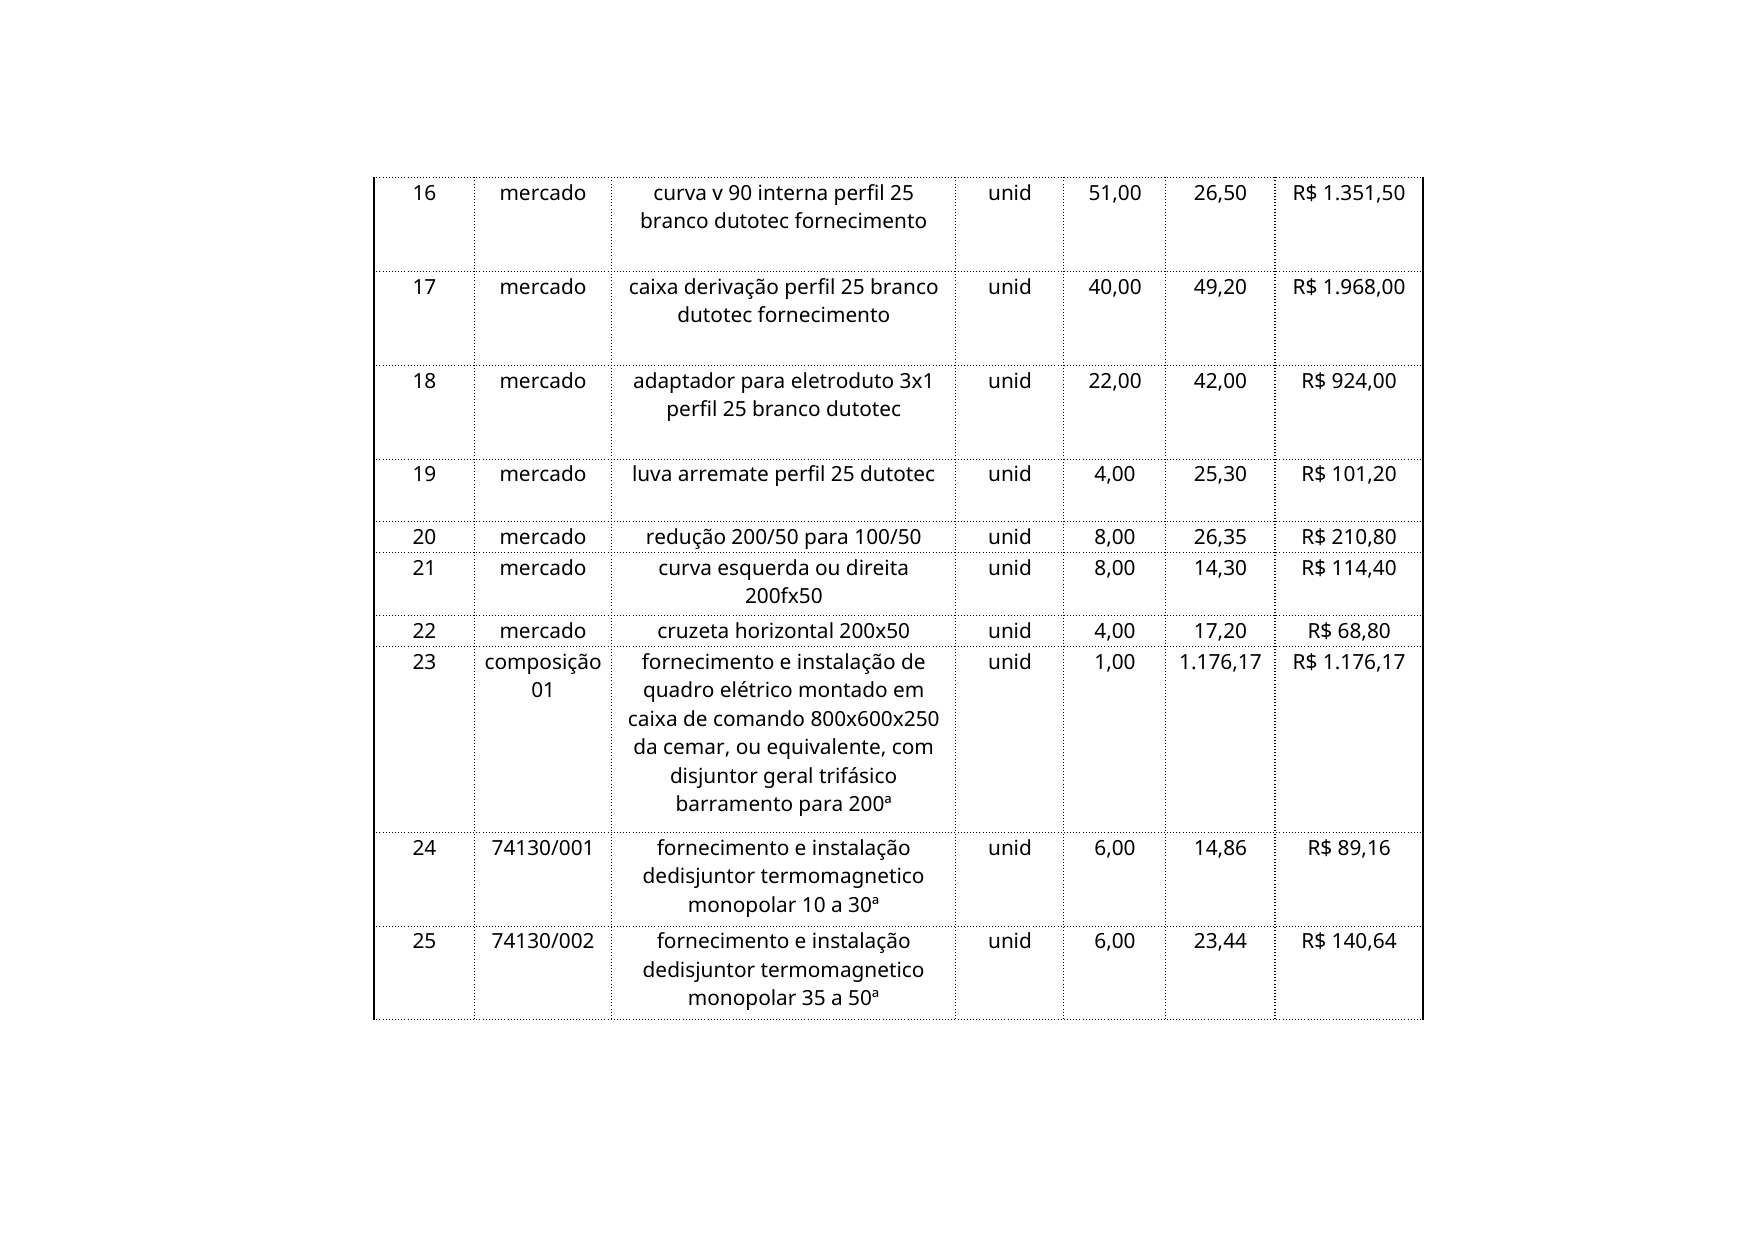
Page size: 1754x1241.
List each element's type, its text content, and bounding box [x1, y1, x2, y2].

table_cell R$ 68,80 [1275, 615, 1422, 646]
table_cell 18 [375, 365, 474, 458]
table_cell curva v 90 interna perfil 25 branco dutotec fornecimento [611, 177, 956, 271]
table_cell mercado [474, 552, 611, 615]
table_cell R$ 1.351,50 [1275, 177, 1422, 271]
table_cell 40,00 [1064, 271, 1166, 365]
table_cell unid [956, 615, 1064, 646]
table_cell 19 [375, 459, 474, 521]
table_cell 23,44 [1166, 926, 1275, 1019]
table_cell R$ 114,40 [1275, 552, 1422, 615]
table_cell cruzeta horizontal 200x50 [611, 615, 956, 646]
table_cell 8,00 [1064, 521, 1166, 552]
table_cell unid [956, 832, 1064, 926]
table_cell R$ 924,00 [1275, 365, 1422, 458]
table_cell 4,00 [1064, 615, 1166, 646]
table_cell 25,30 [1166, 459, 1275, 521]
table_cell 17,20 [1166, 615, 1275, 646]
table_cell unid [956, 365, 1064, 458]
table_cell 6,00 [1064, 926, 1166, 1019]
table_cell 25 [375, 926, 474, 1019]
table_cell R$ 101,20 [1275, 459, 1422, 521]
table_cell 74130/002 [474, 926, 611, 1019]
table_cell fornecimento e instalação de quadro elétrico montado em caixa de comando 800x600x250 da cemar, ou equivalente, com disjuntor geral trifásico barramento para 200ª [611, 646, 956, 832]
table_cell mercado [474, 615, 611, 646]
table_cell 26,35 [1166, 521, 1275, 552]
table_cell 1,00 [1064, 646, 1166, 832]
table_cell redução 200/50 para 100/50 [611, 521, 956, 552]
table_cell 14,30 [1166, 552, 1275, 615]
table_cell 26,50 [1166, 177, 1275, 271]
table_cell unid [956, 459, 1064, 521]
table_cell R$ 1.176,17 [1275, 646, 1422, 832]
table_cell 6,00 [1064, 832, 1166, 926]
table_cell 51,00 [1064, 177, 1166, 271]
table_cell fornecimento e instalação dedisjuntor termomagnetico monopolar 35 a 50ª [611, 926, 956, 1019]
table_cell 4,00 [1064, 459, 1166, 521]
table_cell unid [956, 177, 1064, 271]
table_cell composição 01 [474, 646, 611, 832]
table_cell 74130/001 [474, 832, 611, 926]
table_cell R$ 89,16 [1275, 832, 1422, 926]
table_cell R$ 140,64 [1275, 926, 1422, 1019]
table_cell curva esquerda ou direita 200fx50 [611, 552, 956, 615]
table_cell adaptador para eletroduto 3x1 perfil 25 branco dutotec [611, 365, 956, 458]
table_cell luva arremate perfil 25 dutotec [611, 459, 956, 521]
table_cell 49,20 [1166, 271, 1275, 365]
table_cell unid [956, 271, 1064, 365]
table_cell 21 [375, 552, 474, 615]
table_cell mercado [474, 365, 611, 458]
table_cell 1.176,17 [1166, 646, 1275, 832]
table_cell unid [956, 926, 1064, 1019]
table_cell unid [956, 646, 1064, 832]
table_cell mercado [474, 177, 611, 271]
table_cell 24 [375, 832, 474, 926]
table_cell 16 [375, 177, 474, 271]
table_cell 22,00 [1064, 365, 1166, 458]
table_cell unid [956, 521, 1064, 552]
table_cell 20 [375, 521, 474, 552]
table_cell mercado [474, 271, 611, 365]
table_cell 23 [375, 646, 474, 832]
table_cell mercado [474, 521, 611, 552]
table_cell fornecimento e instalação dedisjuntor termomagnetico monopolar 10 a 30ª [611, 832, 956, 926]
table_cell R$ 210,80 [1275, 521, 1422, 552]
table_cell 42,00 [1166, 365, 1275, 458]
table_cell unid [956, 552, 1064, 615]
table_cell caixa derivação perfil 25 branco dutotec fornecimento [611, 271, 956, 365]
table_cell R$ 1.968,00 [1275, 271, 1422, 365]
table_cell 17 [375, 271, 474, 365]
table_cell 14,86 [1166, 832, 1275, 926]
table_cell 8,00 [1064, 552, 1166, 615]
table_cell 22 [375, 615, 474, 646]
table_cell mercado [474, 459, 611, 521]
